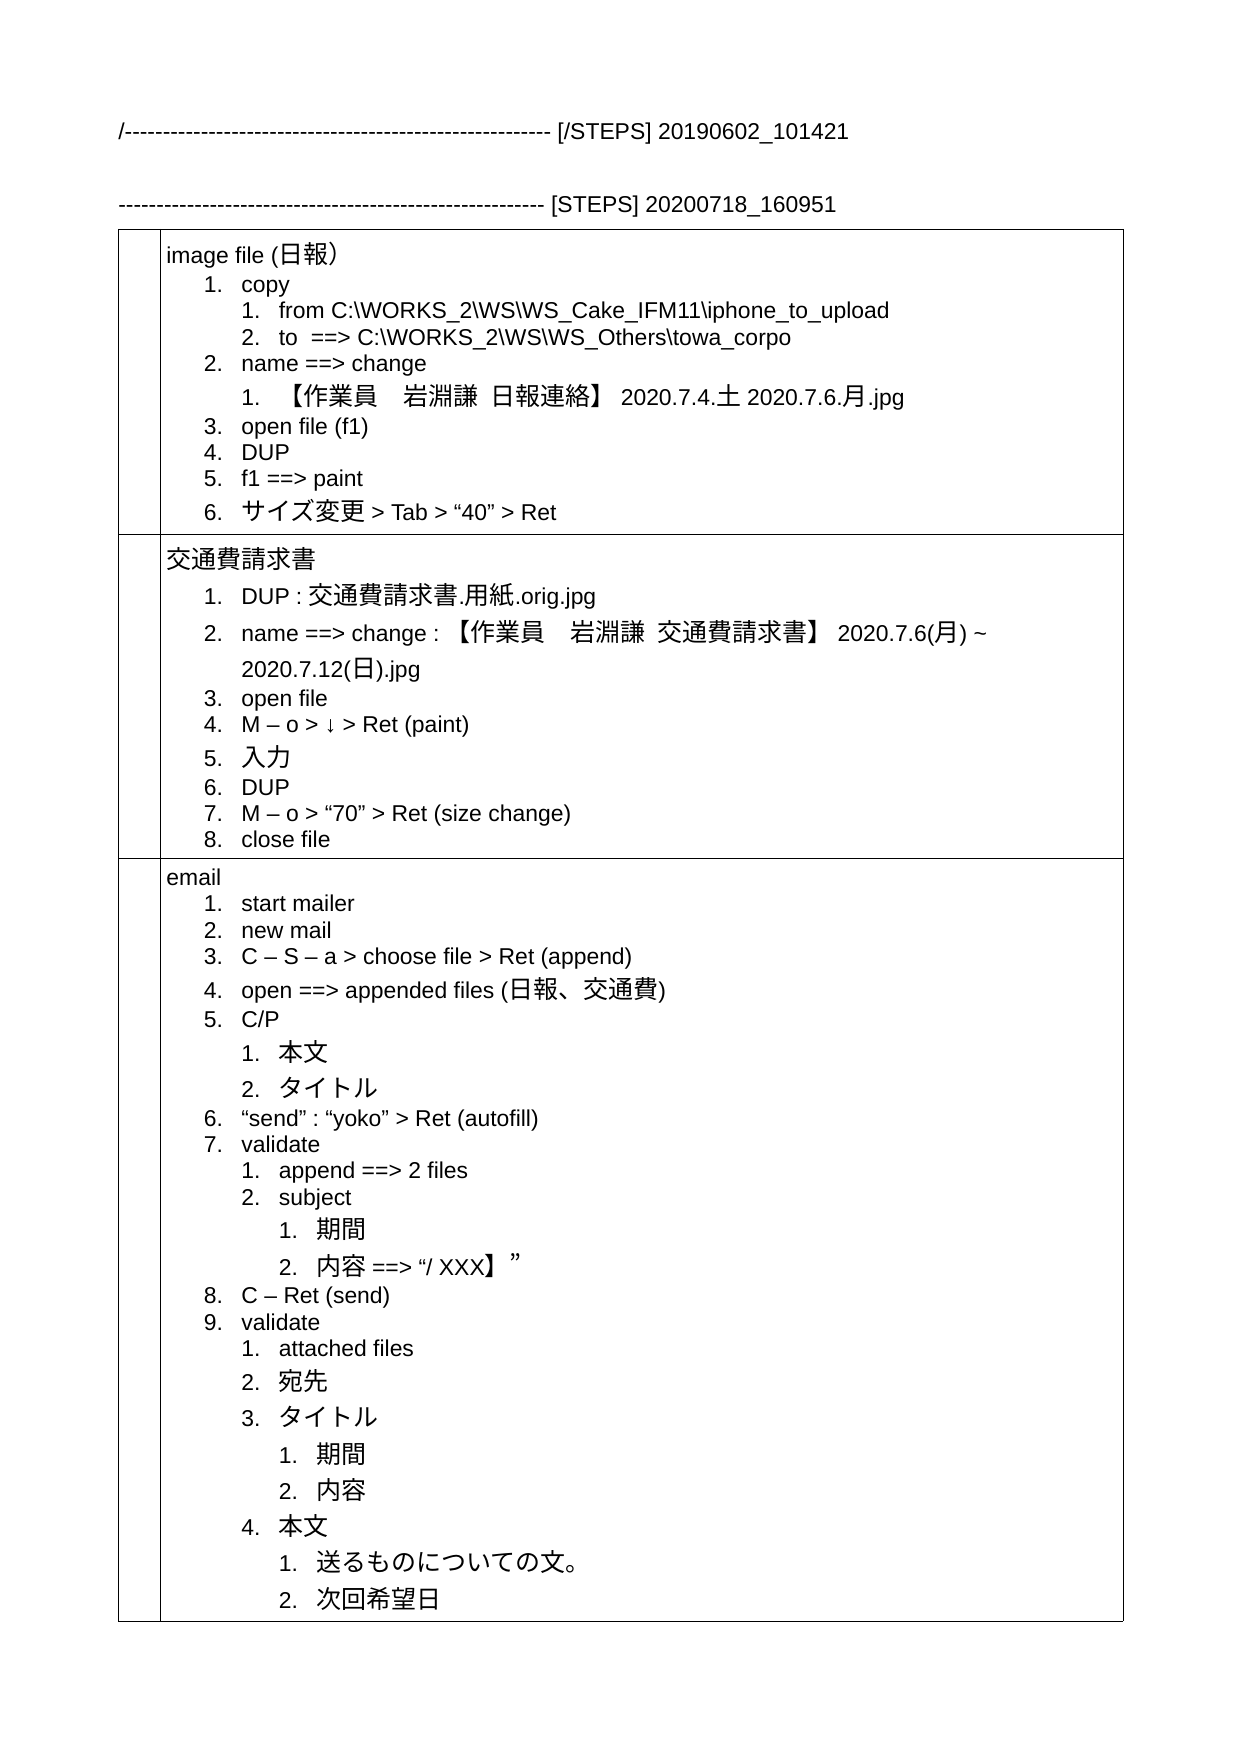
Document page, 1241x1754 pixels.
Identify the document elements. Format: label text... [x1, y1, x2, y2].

table_cell 交通費請求書 DUP : 交通費請求書.用紙.orig.jpg name ==> change : 【作業員 岩淵謙 交通費請求書】 2020.7.6(月) ~ 2020.7.12(日).jpg open file M – o > ↓ > Ret (paint) 入力 DUP M – o > “70” > Ret (size change) close file [161, 535, 1123, 858]
table_cell [119, 535, 160, 858]
text /-------------------------------------------------------- [/STEPS] 20190602_101421 [118, 118, 1122, 144]
table_header [119, 230, 160, 534]
table_cell email start mailer new mail C – S – a > choose file > Ret (append) open ==> appended files (日報、交通費) C/P 本文 タイトル “send” : “yoko” > Ret (autofill) validate append ==> 2 files subject 期間 内容 ==> “/ XXX】” C – Ret (send) validate attached files 宛先 タイトル 期間 内容 本文 送るものについての文。 次回希望日 [161, 859, 1123, 1621]
text -------------------------------------------------------- [STEPS] 20200718_160951 [118, 191, 1122, 217]
table_header image file (日報） copy from C:\WORKS_2\WS\WS_Cake_IFM11\iphone_to_upload to ==> C:\WORKS_2\WS\WS_Others\towa_corpo name ==> change 【作業員 岩淵謙 日報連絡】 2020.7.4.土 2020.7.6.月.jpg open file (f1) DUP f1 ==> paint サイズ変更 > Tab > “40” > Ret [161, 230, 1123, 534]
table_cell [119, 859, 160, 1621]
